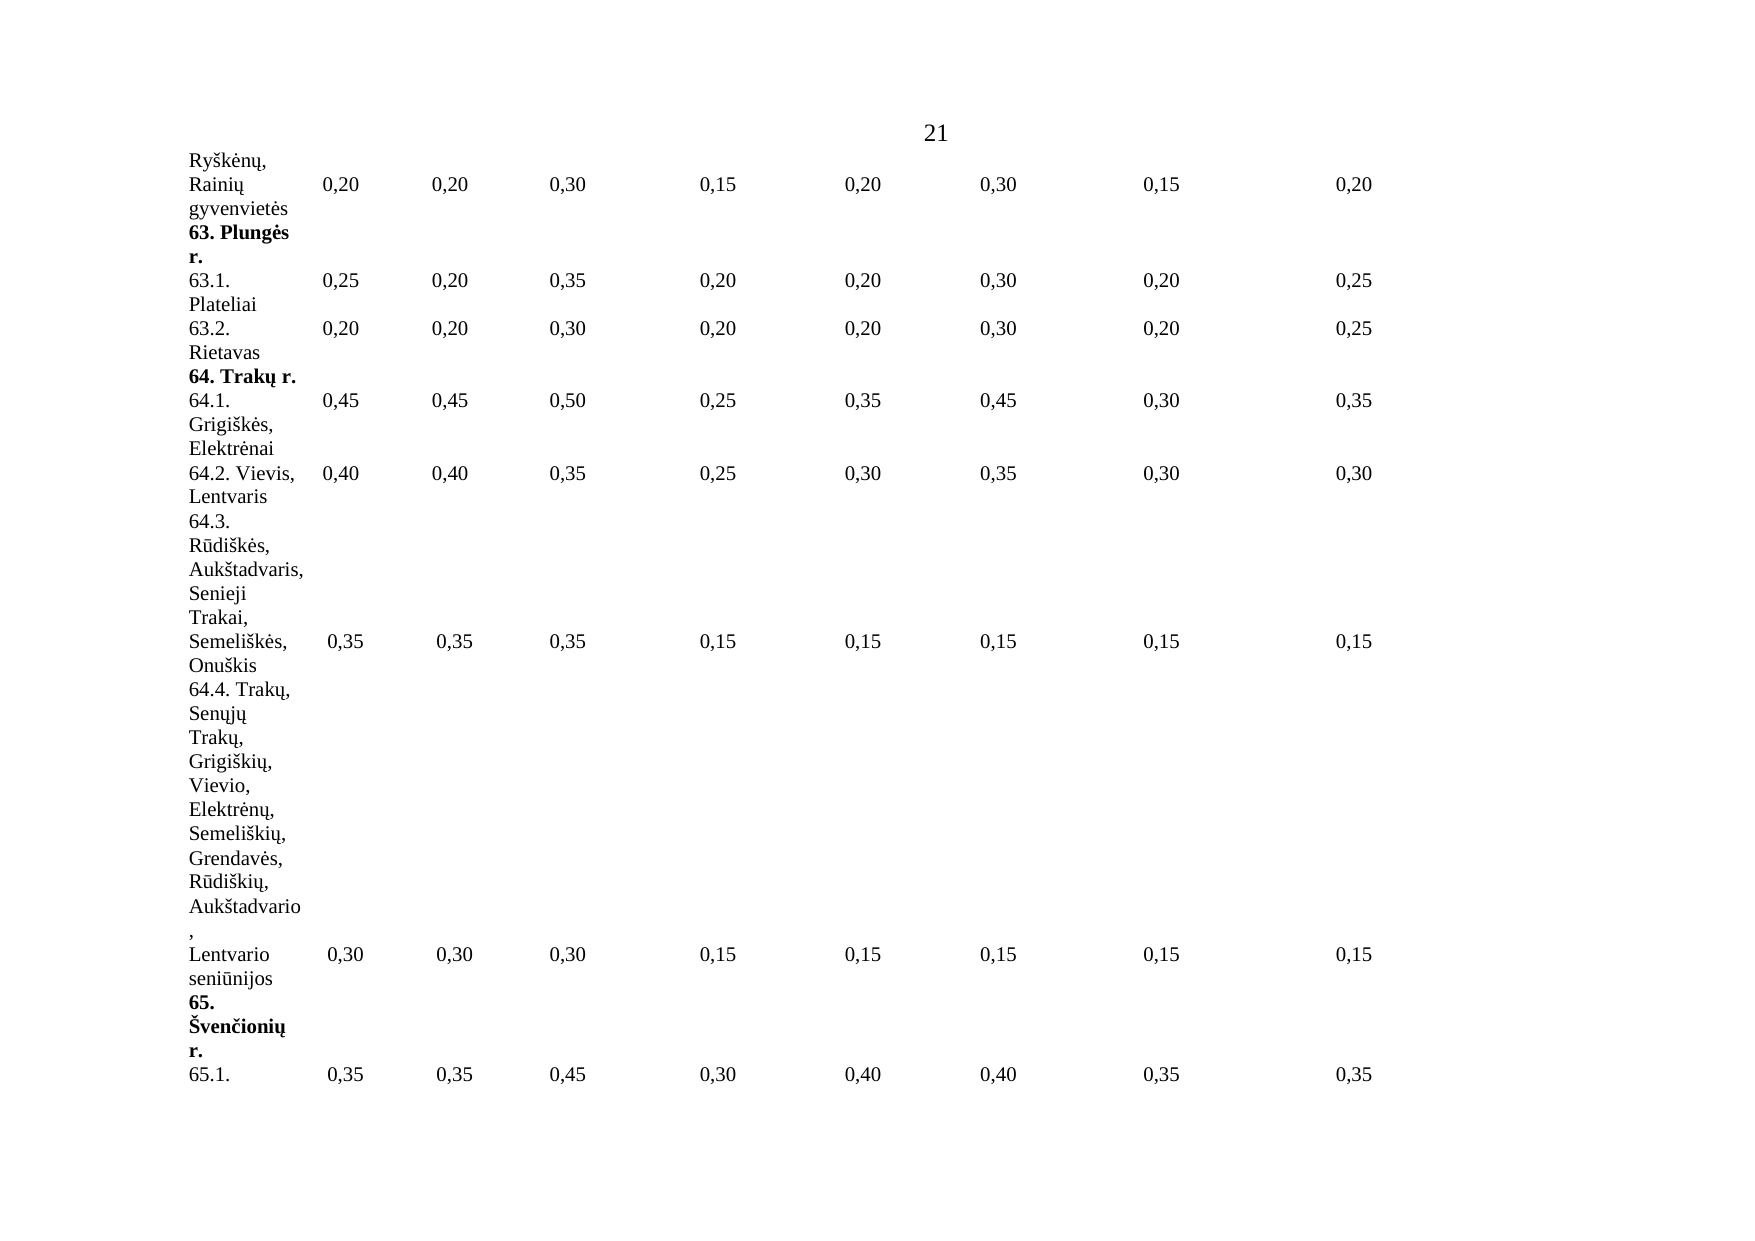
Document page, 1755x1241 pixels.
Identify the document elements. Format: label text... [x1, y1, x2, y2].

table_cell [538, 797, 688, 869]
table_cell 0,15 [688, 942, 833, 990]
table_cell [1612, 942, 1616, 990]
table_cell 0,40 [969, 1062, 1132, 1086]
table_cell [1132, 509, 1324, 629]
table_cell [1612, 629, 1616, 677]
table_cell [1612, 220, 1616, 268]
table_cell [969, 509, 1132, 629]
table_cell 0,20 [420, 268, 538, 316]
table_cell [1132, 797, 1324, 869]
table_cell [425, 677, 538, 797]
table_cell 0,30 [1132, 460, 1324, 508]
table_cell [1324, 797, 1612, 869]
table_cell 63. Plungės r. [177, 220, 311, 268]
table_cell 0,35 [316, 629, 425, 677]
table_cell [969, 677, 1132, 797]
table_cell [1616, 364, 1623, 388]
table_cell [969, 220, 1132, 268]
table_cell [538, 509, 688, 629]
table_cell [1132, 870, 1324, 942]
table_cell 0,35 [425, 1062, 538, 1086]
table_cell 0,30 [1324, 460, 1612, 508]
table_cell [316, 797, 425, 869]
table_cell 0,35 [833, 388, 969, 460]
table_cell [1324, 148, 1612, 172]
table_cell [969, 148, 1132, 172]
table_cell [1324, 990, 1612, 1062]
table_cell [1616, 990, 1623, 1062]
table_cell 0,30 [969, 268, 1132, 316]
table_cell [1612, 172, 1616, 220]
table_cell [688, 870, 833, 942]
table_cell [425, 990, 538, 1062]
table_cell [1132, 677, 1324, 797]
table_cell [1612, 316, 1616, 364]
table_cell [688, 509, 833, 629]
table_cell [833, 509, 969, 629]
table_cell [1616, 629, 1623, 677]
table_cell [538, 990, 688, 1062]
table_cell [1612, 388, 1616, 460]
table_cell Lentvario seniūnijos [177, 942, 316, 990]
table_cell [688, 220, 833, 268]
table_cell [1132, 364, 1324, 388]
table_cell [1612, 364, 1616, 388]
table_cell Elektrėnų, Semeliškių, Grendavės, [177, 797, 316, 869]
table_cell 0,15 [688, 629, 833, 677]
table_cell [311, 364, 420, 388]
table_cell [688, 148, 833, 172]
table_cell [688, 797, 833, 869]
table_cell 0,15 [833, 942, 969, 990]
table_cell [1612, 1062, 1616, 1086]
table_cell 0,35 [538, 629, 688, 677]
table_cell [833, 364, 969, 388]
table_cell [1616, 388, 1623, 460]
table_cell [1616, 460, 1623, 508]
table_cell 0,20 [688, 316, 833, 364]
table_cell 0,40 [833, 1062, 969, 1086]
table_cell [1324, 220, 1612, 268]
table_cell 64. Trakų r. [177, 364, 311, 388]
table_cell 0,50 [538, 388, 688, 460]
table_cell [833, 220, 969, 268]
table_cell [538, 870, 688, 942]
table_cell [425, 870, 538, 942]
table_cell 0,20 [833, 316, 969, 364]
table_cell 0,20 [688, 268, 833, 316]
table_cell [1616, 148, 1623, 172]
table_cell 0,30 [688, 1062, 833, 1086]
table_cell [538, 677, 688, 797]
table_cell 0,25 [688, 388, 833, 460]
table_cell 0,20 [1132, 316, 1324, 364]
table_cell [969, 990, 1132, 1062]
table_cell 64.1. Grigiškės, Elektrėnai [177, 388, 311, 460]
table_cell 0,40 [311, 460, 420, 508]
table_cell Rainių gyvenvietės [177, 172, 311, 220]
table_cell 0,30 [1132, 388, 1324, 460]
table_cell [1616, 220, 1623, 268]
table_cell [420, 364, 538, 388]
table_cell [1616, 1062, 1623, 1086]
table_cell 0,25 [1324, 268, 1612, 316]
table_cell [969, 870, 1132, 942]
table_cell [425, 509, 538, 629]
table_cell [969, 364, 1132, 388]
table_cell [316, 677, 425, 797]
table_cell 0,20 [1324, 172, 1612, 220]
table_cell 0,45 [311, 388, 420, 460]
table_cell [1612, 677, 1616, 797]
table_cell [1612, 148, 1616, 172]
table_cell [311, 148, 420, 172]
table_cell 0,30 [969, 316, 1132, 364]
table_cell 0,15 [969, 942, 1132, 990]
table_cell 65.1. [177, 1062, 316, 1086]
table_cell 0,20 [1132, 268, 1324, 316]
table_cell 0,35 [538, 268, 688, 316]
table_cell 63.2. Rietavas [177, 316, 311, 364]
table_cell 0,30 [538, 942, 688, 990]
table_cell [833, 677, 969, 797]
table_cell [1132, 220, 1324, 268]
table_cell [1616, 677, 1623, 797]
table_cell 0,35 [1324, 1062, 1612, 1086]
table_cell 0,30 [425, 942, 538, 990]
table_cell [1612, 509, 1616, 629]
table_cell 0,30 [969, 172, 1132, 220]
table_cell 0,25 [1324, 316, 1612, 364]
table_cell 0,40 [420, 460, 538, 508]
table_cell [420, 220, 538, 268]
table_cell [1616, 316, 1623, 364]
table_cell [1324, 677, 1612, 797]
table_cell 0,35 [538, 460, 688, 508]
table_cell [538, 148, 688, 172]
table_cell 64.3. Rūdiškės, Aukštadvaris, Senieji Trakai, [177, 509, 316, 629]
table_cell [1616, 797, 1623, 869]
table_cell [1132, 990, 1324, 1062]
table_cell 0,15 [1324, 942, 1612, 990]
table_cell 0,20 [420, 172, 538, 220]
table_cell 0,20 [833, 268, 969, 316]
table_cell [538, 220, 688, 268]
table_cell [538, 364, 688, 388]
table_cell 0,20 [420, 316, 538, 364]
table_cell 0,35 [1132, 1062, 1324, 1086]
table_cell 0,45 [538, 1062, 688, 1086]
table_cell 0,25 [688, 460, 833, 508]
table_cell Rūdiškių, Aukštadvario, [177, 870, 316, 942]
table_cell 0,15 [688, 172, 833, 220]
table_cell 65. Švenčionių r. [177, 990, 316, 1062]
table_cell 64.2. Vievis, Lentvaris [177, 460, 311, 508]
table_cell 0,30 [538, 172, 688, 220]
table_cell [316, 990, 425, 1062]
table_cell [1612, 870, 1616, 942]
table_cell [1616, 172, 1623, 220]
table_cell [688, 364, 833, 388]
table_cell 0,15 [1132, 172, 1324, 220]
table_cell Semeliškės, Onuškis [177, 629, 316, 677]
table_cell [688, 990, 833, 1062]
table_cell [833, 870, 969, 942]
table_cell [833, 990, 969, 1062]
table_cell 63.1. Plateliai [177, 268, 311, 316]
table_cell [1612, 990, 1616, 1062]
table_cell [420, 148, 538, 172]
table_cell 0,20 [311, 172, 420, 220]
table_cell [1324, 364, 1612, 388]
table_cell 0,30 [833, 460, 969, 508]
table_cell [1616, 870, 1623, 942]
table_cell [1324, 870, 1612, 942]
table_cell Ryškėnų, [177, 148, 311, 172]
table_cell 0,15 [1324, 629, 1612, 677]
table_cell [316, 509, 425, 629]
table_cell 0,15 [1132, 942, 1324, 990]
table_cell [1616, 268, 1623, 316]
table_cell 0,35 [1324, 388, 1612, 460]
table_cell [833, 148, 969, 172]
table_cell [1612, 797, 1616, 869]
table_cell 64.4. Trakų, Senųjų Trakų, Grigiškių, Vievio, [177, 677, 316, 797]
table_cell 0,35 [316, 1062, 425, 1086]
table_cell 0,20 [833, 172, 969, 220]
table_cell 0,25 [311, 268, 420, 316]
table_cell [688, 677, 833, 797]
table_cell [1132, 148, 1324, 172]
table_cell [425, 797, 538, 869]
table_cell 0,35 [425, 629, 538, 677]
table_cell 0,35 [969, 460, 1132, 508]
table_cell [1324, 509, 1612, 629]
table_cell [1616, 942, 1623, 990]
table_cell 0,20 [311, 316, 420, 364]
table_cell [969, 797, 1132, 869]
table_cell 0,45 [420, 388, 538, 460]
table_cell 0,30 [316, 942, 425, 990]
table_cell [1612, 460, 1616, 508]
table_cell 0,15 [833, 629, 969, 677]
table_cell [316, 870, 425, 942]
table_cell 0,15 [1132, 629, 1324, 677]
table_cell [1612, 268, 1616, 316]
table_cell [1616, 509, 1623, 629]
table_cell 0,45 [969, 388, 1132, 460]
table_cell 0,30 [538, 316, 688, 364]
table_cell [311, 220, 420, 268]
table_cell [833, 797, 969, 869]
table_cell 0,15 [969, 629, 1132, 677]
